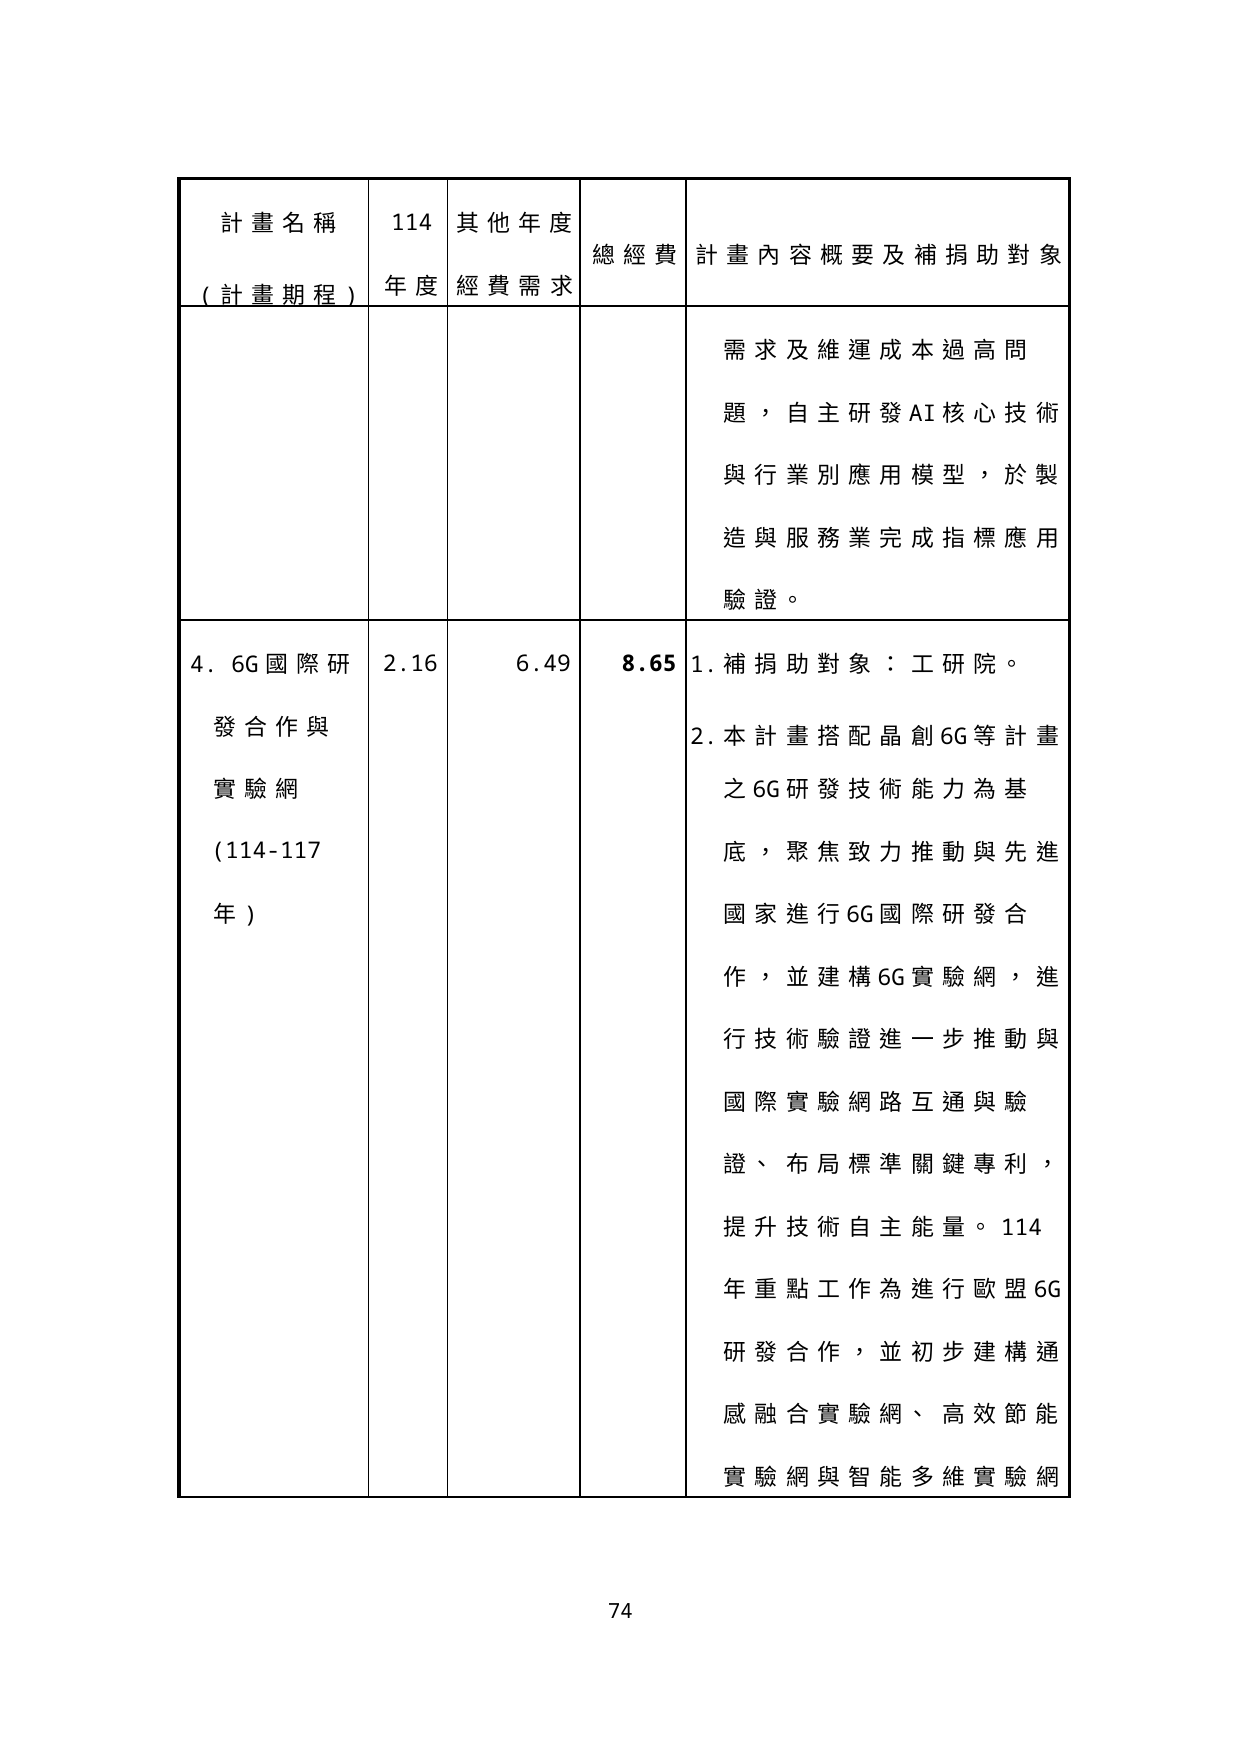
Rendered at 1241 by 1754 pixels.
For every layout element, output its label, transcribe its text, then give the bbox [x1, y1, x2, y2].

table_cell [581, 307, 685, 619]
table_cell [181, 307, 368, 619]
table_cell 1.補捐助對象：工研院。 2.本計畫搭配晶創6G等計畫之6G研發技術能力為基底，聚焦致力推動與先進國家進行6G國際研發合作，並建構6G實驗網，進行技術驗證進一步推動與國際實驗網路互通與驗證、布局標準關鍵專利，提升技術自主能量。114年重點工作為進行歐盟6G研發合作，並初步建構通感融合實驗網、高效節能實驗網與智能多維實驗網 [687, 621, 1068, 1496]
table_header 計畫名稱 (計畫期程) [181, 180, 368, 305]
table_cell [369, 307, 447, 619]
table_cell 6.49 [448, 621, 579, 1496]
table_cell 8.65 [581, 621, 685, 1496]
table_cell 需求及維運成本過高問題，自主研發AI核心技術與行業別應用模型，於製造與服務業完成指標應用驗證。 [687, 307, 1068, 619]
table_header 其他年度經費需求 [448, 180, 579, 305]
table_header 總經費 [581, 180, 685, 305]
table_cell 4. 6G國際研發合作與實驗網(114-117年) [181, 621, 368, 1496]
table_header 計畫內容概要及補捐助對象 [687, 180, 1068, 305]
table_cell 2.16 [369, 621, 447, 1496]
table_cell [448, 307, 579, 619]
table_header 114 年度 [369, 180, 447, 305]
